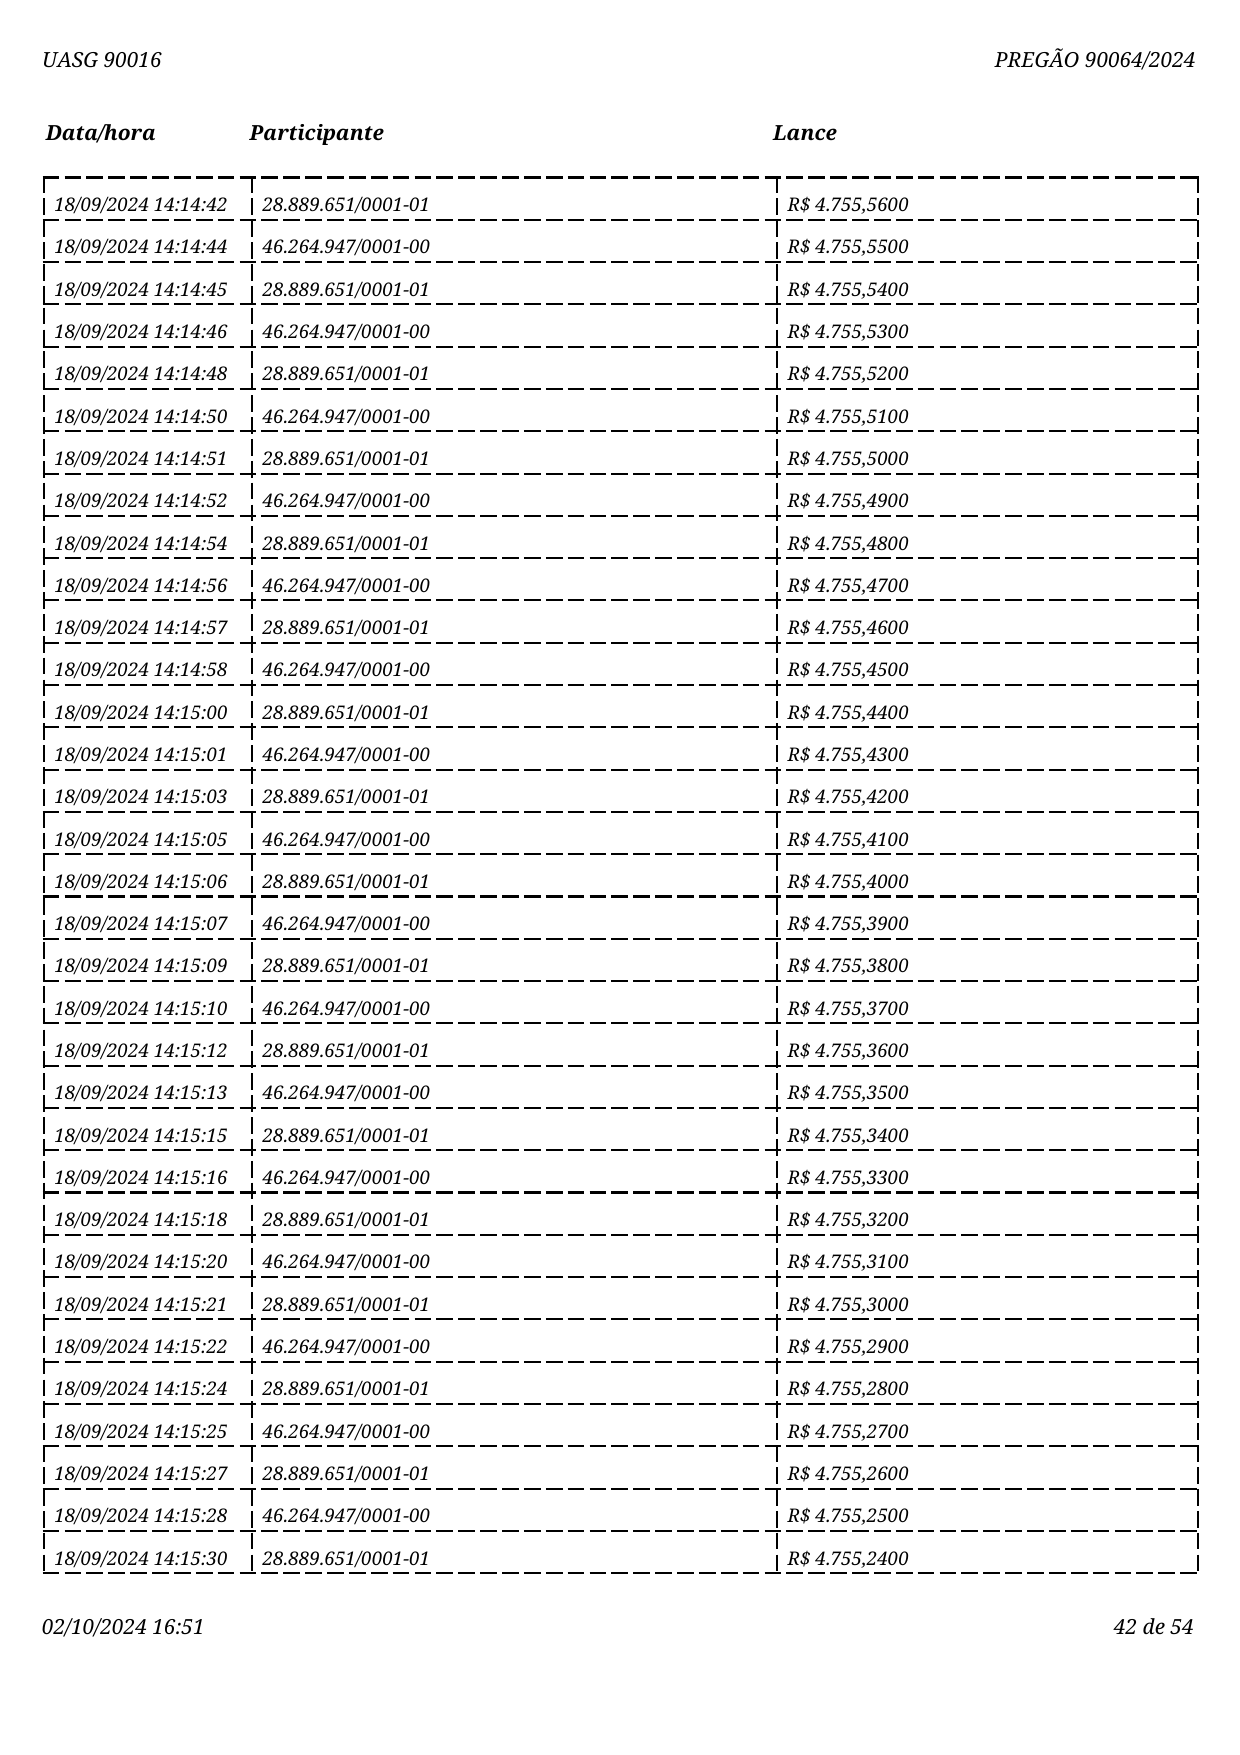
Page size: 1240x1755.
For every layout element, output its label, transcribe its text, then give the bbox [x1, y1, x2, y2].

table_cell R$ 4.755,5200 [777, 346, 1198, 388]
table_cell 18/09/2024 14:14:57 [44, 599, 252, 642]
table_cell R$ 4.755,3100 [777, 1234, 1198, 1276]
table_cell 46.264.947/0001-00 [252, 1065, 777, 1107]
table_cell 28.889.651/0001-01 [252, 599, 777, 642]
table_cell R$ 4.755,3000 [777, 1276, 1198, 1318]
table_cell 18/09/2024 14:15:07 [44, 895, 252, 938]
table_cell 18/09/2024 14:15:03 [44, 769, 252, 811]
table_cell R$ 4.755,5400 [777, 261, 1198, 303]
table_cell R$ 4.755,4800 [777, 515, 1198, 557]
table_cell 18/09/2024 14:14:52 [44, 473, 252, 515]
table_cell R$ 4.755,5000 [777, 430, 1198, 472]
table_cell 18/09/2024 14:14:51 [44, 430, 252, 472]
table_cell 46.264.947/0001-00 [252, 726, 777, 768]
table_cell 18/09/2024 14:15:01 [44, 726, 252, 768]
table_cell 28.889.651/0001-01 [252, 938, 777, 980]
table_cell 18/09/2024 14:15:28 [44, 1488, 252, 1530]
table_cell R$ 4.755,4600 [777, 599, 1198, 642]
table_cell R$ 4.755,5500 [777, 219, 1198, 261]
table_header 28.889.651/0001-01 [252, 176, 777, 219]
table_header 18/09/2024 14:14:42 [44, 176, 252, 219]
table_cell R$ 4.755,2900 [777, 1318, 1198, 1361]
table_cell R$ 4.755,3800 [777, 938, 1198, 980]
table_cell 18/09/2024 14:15:25 [44, 1403, 252, 1445]
table_cell 46.264.947/0001-00 [252, 1234, 777, 1276]
table_cell 18/09/2024 14:15:21 [44, 1276, 252, 1318]
table_cell 18/09/2024 14:15:15 [44, 1107, 252, 1149]
table_cell R$ 4.755,4300 [777, 726, 1198, 768]
table_cell R$ 4.755,4400 [777, 684, 1198, 726]
table_cell 18/09/2024 14:15:09 [44, 938, 252, 980]
table_cell 46.264.947/0001-00 [252, 1403, 777, 1445]
table_cell 18/09/2024 14:15:10 [44, 980, 252, 1022]
table_cell R$ 4.755,2700 [777, 1403, 1198, 1445]
table_cell 28.889.651/0001-01 [252, 1361, 777, 1403]
table_cell 18/09/2024 14:15:00 [44, 684, 252, 726]
table_cell 28.889.651/0001-01 [252, 1276, 777, 1318]
table_cell 18/09/2024 14:15:22 [44, 1318, 252, 1361]
table_cell 28.889.651/0001-01 [252, 1530, 777, 1572]
table_cell 28.889.651/0001-01 [252, 769, 777, 811]
table_cell 28.889.651/0001-01 [252, 853, 777, 895]
table_cell R$ 4.755,3900 [777, 895, 1198, 938]
table_cell 28.889.651/0001-01 [252, 1107, 777, 1149]
table_cell R$ 4.755,4000 [777, 853, 1198, 895]
table_cell 18/09/2024 14:14:50 [44, 388, 252, 430]
table_cell 28.889.651/0001-01 [252, 515, 777, 557]
table_cell R$ 4.755,3300 [777, 1149, 1198, 1191]
table_cell 46.264.947/0001-00 [252, 219, 777, 261]
table_cell 46.264.947/0001-00 [252, 811, 777, 853]
table_cell R$ 4.755,5100 [777, 388, 1198, 430]
table_cell R$ 4.755,4100 [777, 811, 1198, 853]
table_cell 46.264.947/0001-00 [252, 980, 777, 1022]
table_cell 18/09/2024 14:15:16 [44, 1149, 252, 1191]
table_cell 28.889.651/0001-01 [252, 1022, 777, 1064]
table_cell R$ 4.755,3400 [777, 1107, 1198, 1149]
table_cell R$ 4.755,3200 [777, 1191, 1198, 1234]
table_cell 28.889.651/0001-01 [252, 684, 777, 726]
table_cell R$ 4.755,3500 [777, 1065, 1198, 1107]
table_cell 18/09/2024 14:14:58 [44, 642, 252, 684]
table_cell R$ 4.755,4900 [777, 473, 1198, 515]
table_cell R$ 4.755,2400 [777, 1530, 1198, 1572]
table_cell 28.889.651/0001-01 [252, 1445, 777, 1487]
table_cell 18/09/2024 14:14:56 [44, 557, 252, 599]
table_cell 18/09/2024 14:15:12 [44, 1022, 252, 1064]
table_cell 46.264.947/0001-00 [252, 895, 777, 938]
table_cell 28.889.651/0001-01 [252, 261, 777, 303]
table_cell 46.264.947/0001-00 [252, 473, 777, 515]
table_cell R$ 4.755,4700 [777, 557, 1198, 599]
table_cell 46.264.947/0001-00 [252, 642, 777, 684]
table_cell 28.889.651/0001-01 [252, 430, 777, 472]
table_cell 18/09/2024 14:15:20 [44, 1234, 252, 1276]
table_cell 18/09/2024 14:15:05 [44, 811, 252, 853]
table_cell 46.264.947/0001-00 [252, 388, 777, 430]
table_cell 18/09/2024 14:14:45 [44, 261, 252, 303]
table_cell R$ 4.755,4200 [777, 769, 1198, 811]
table_cell 18/09/2024 14:14:46 [44, 303, 252, 346]
table_cell 46.264.947/0001-00 [252, 1318, 777, 1361]
table_cell 46.264.947/0001-00 [252, 1149, 777, 1191]
table_cell R$ 4.755,3700 [777, 980, 1198, 1022]
table_cell 18/09/2024 14:15:30 [44, 1530, 252, 1572]
table_cell R$ 4.755,5300 [777, 303, 1198, 346]
table_cell 18/09/2024 14:15:27 [44, 1445, 252, 1487]
table_cell 18/09/2024 14:14:54 [44, 515, 252, 557]
table_cell R$ 4.755,2600 [777, 1445, 1198, 1487]
table_cell R$ 4.755,3600 [777, 1022, 1198, 1064]
table_header R$ 4.755,5600 [777, 176, 1198, 219]
table_cell 46.264.947/0001-00 [252, 557, 777, 599]
table_cell R$ 4.755,4500 [777, 642, 1198, 684]
table_cell 28.889.651/0001-01 [252, 346, 777, 388]
table_cell R$ 4.755,2500 [777, 1488, 1198, 1530]
table_cell 18/09/2024 14:15:06 [44, 853, 252, 895]
table_cell 28.889.651/0001-01 [252, 1191, 777, 1234]
table_cell 46.264.947/0001-00 [252, 1488, 777, 1530]
table_cell 46.264.947/0001-00 [252, 303, 777, 346]
table_cell 18/09/2024 14:15:13 [44, 1065, 252, 1107]
table_cell 18/09/2024 14:15:18 [44, 1191, 252, 1234]
table_cell 18/09/2024 14:15:24 [44, 1361, 252, 1403]
table_cell 18/09/2024 14:14:48 [44, 346, 252, 388]
table_cell 18/09/2024 14:14:44 [44, 219, 252, 261]
table_cell R$ 4.755,2800 [777, 1361, 1198, 1403]
